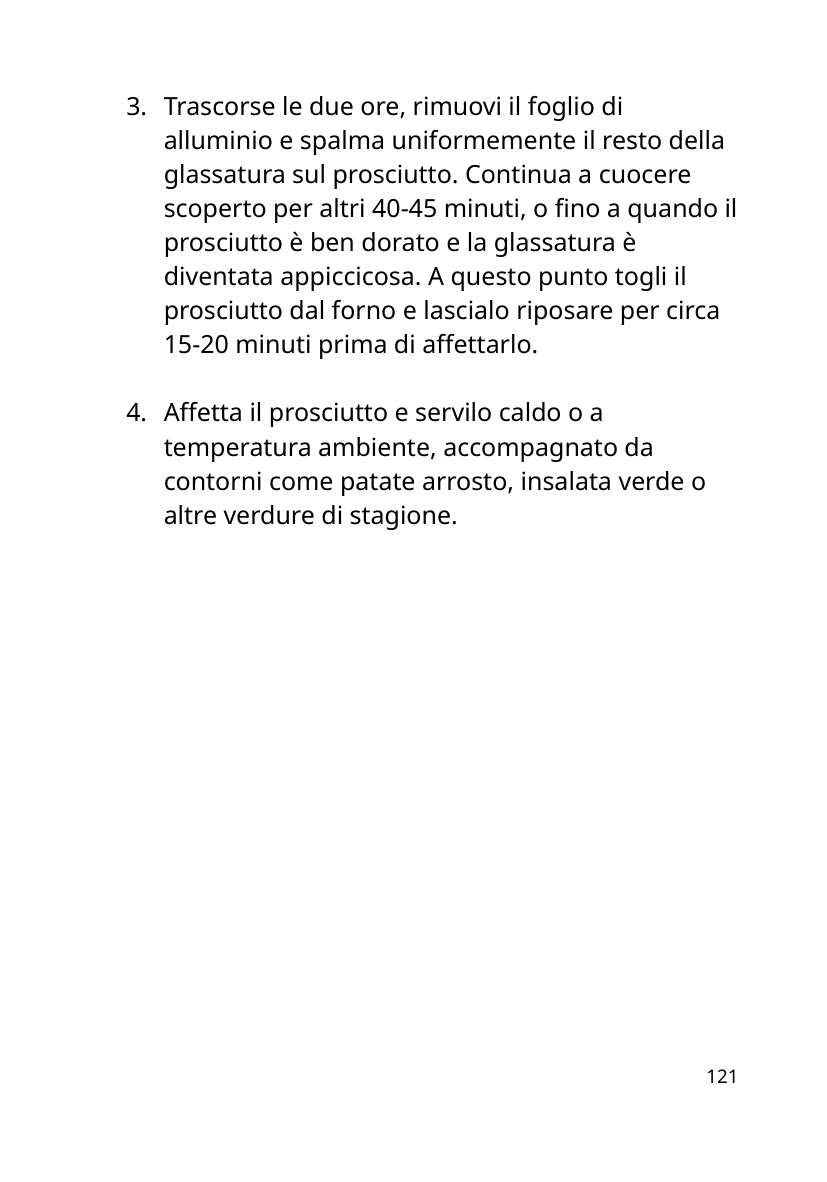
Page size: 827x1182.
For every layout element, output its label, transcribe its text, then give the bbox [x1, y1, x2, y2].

list Trascorse le due ore, rimuovi il foglio di alluminio e spalma uniformemente il resto della glassatura sul prosciutto. Continua a cuocere scoperto per altri 40-45 minuti, o fino a quando il prosciutto è ben dorato e la glassatura è diventata appiccicosa. A questo punto togli il prosciutto dal forno e lascialo riposare per circa 15-20 minuti prima di affettarlo. [126, 88, 738, 361]
list Affetta il prosciutto e servilo caldo o a temperatura ambiente, accompagnato da contorni come patate arrosto, insalata verde o altre verdure di stagione. [126, 395, 738, 531]
